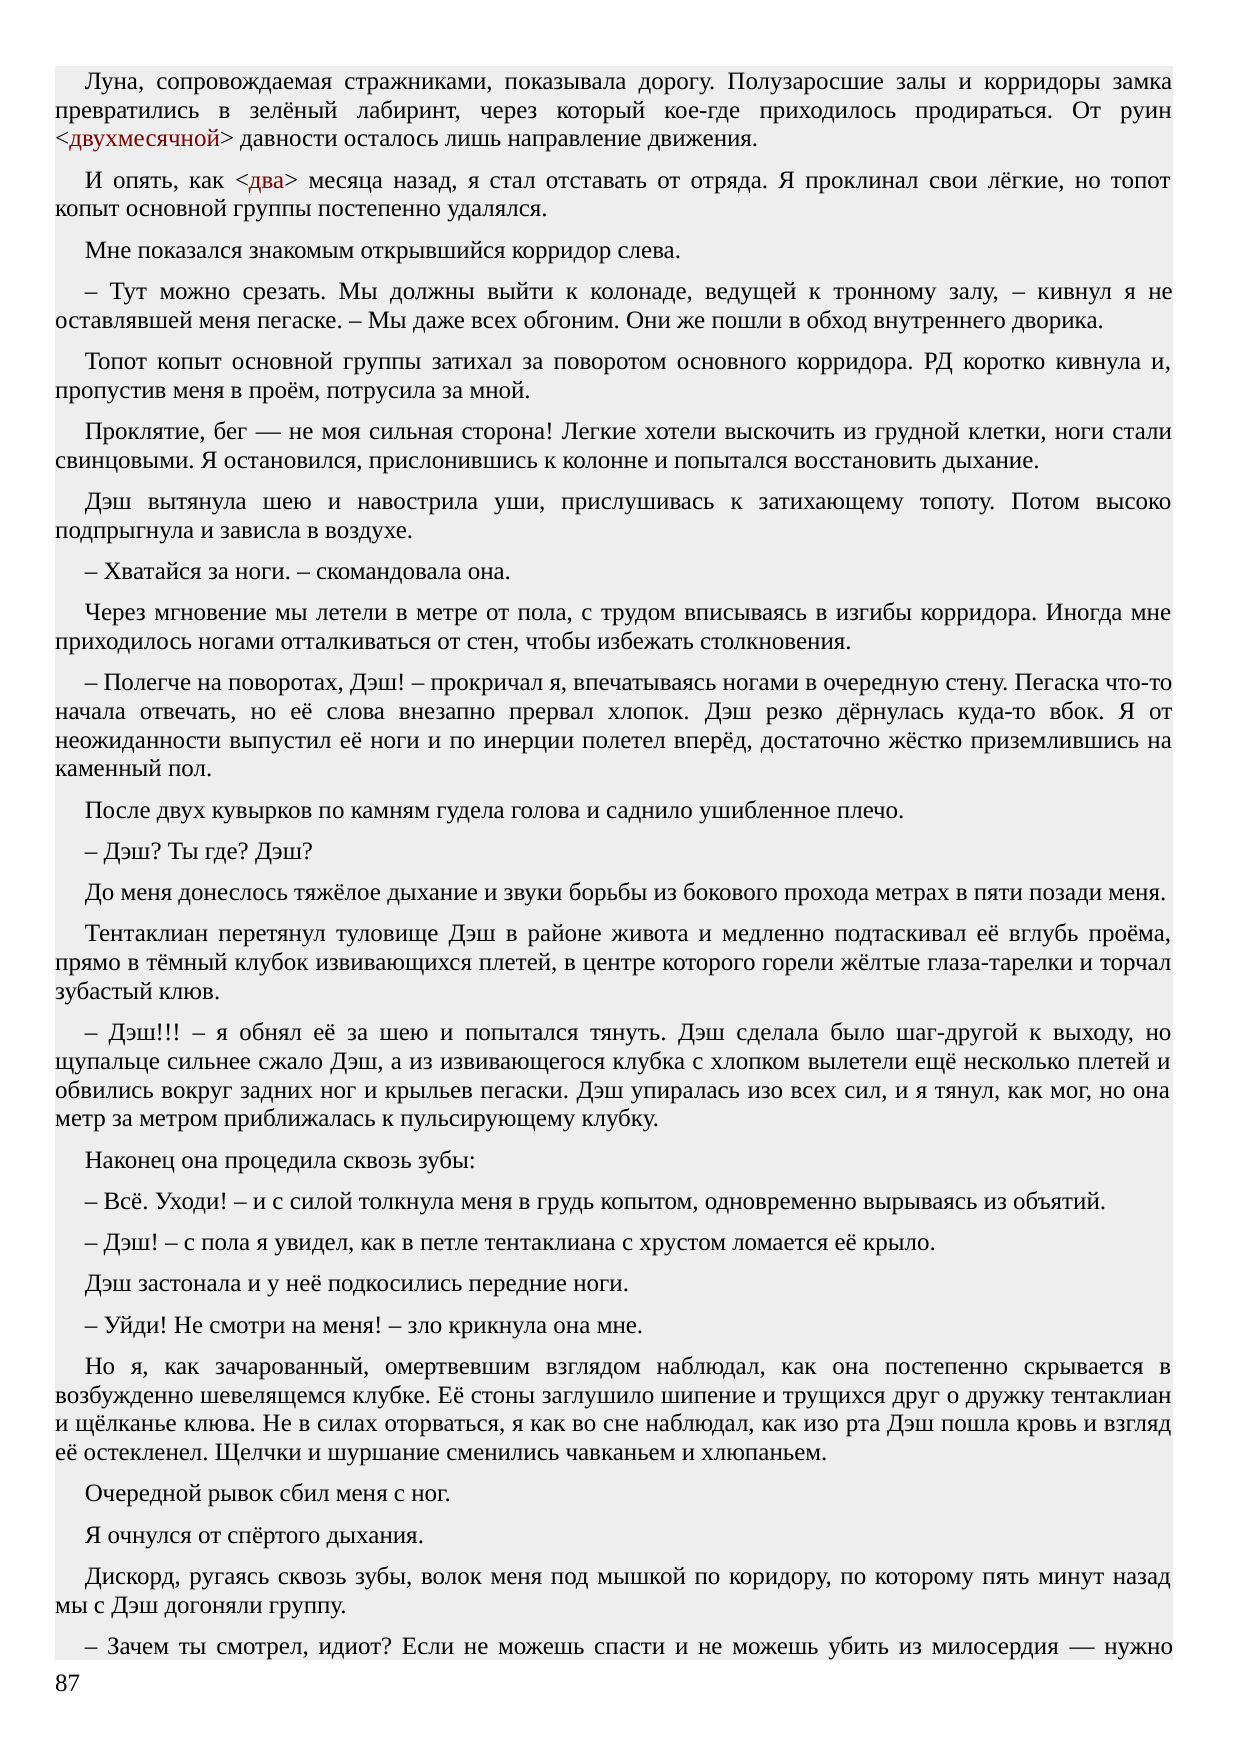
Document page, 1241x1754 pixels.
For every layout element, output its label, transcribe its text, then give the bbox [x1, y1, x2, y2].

text Через мгновение мы летели в метре от пола, с трудом вписываясь в изгибы корридора. Иногда мне приходилось ногами отталкиваться от стен, чтобы избежать столкновения. [55, 597, 1173, 655]
text Тентаклиан перетянул туловище Дэш в районе живота и медленно подтаскивал её вглубь проёма, прямо в тёмный клубок извивающихся плетей, в центре которого горели жёлтые глаза-тарелки и торчал зубастый клюв. [55, 918, 1173, 1005]
text – Уйди! Не смотри на меня! – зло крикнула она мне. [55, 1310, 1173, 1338]
text – Зачем ты смотрел, идиот? Если не можешь спасти и не можешь убить из милосердия — нужно [55, 1631, 1173, 1660]
text И опять, как <два> месяца назад, я стал отставать от отряда. Я проклинал свои лёгкие, но топот копыт основной группы постепенно удалялся. [55, 165, 1173, 222]
text – Дэш! – с пола я увидел, как в петле тентаклиана с хрустом ломается её крыло. [55, 1227, 1173, 1256]
text Топот копыт основной группы затихал за поворотом основного корридора. РД коротко кивнула и, пропустив меня в проём, потрусила за мной. [55, 346, 1173, 403]
text После двух кувырков по камням гудела голова и саднило ушибленное плечо. [55, 795, 1173, 823]
text Но я, как зачарованный, омертвевшим взглядом наблюдал, как она постепенно скрывается в возбужденно шевелящемся клубке. Её стоны заглушило шипение и трущихся друг о дружку тентаклиан и щёлканье клюва. Не в силах оторваться, я как во сне наблюдал, как изо рта Дэш пошла кровь и взгляд её остекленел. Щелчки и шуршание сменились чавканьем и хлюпаньем. [55, 1351, 1173, 1466]
text Дэш вытянула шею и навострила уши, прислушивась к затихающему топоту. Потом высоко подпрыгнула и зависла в воздухе. [55, 486, 1173, 543]
text Мне показался знакомым открывшийся корридор слева. [55, 235, 1173, 263]
text Дискорд, ругаясь сквозь зубы, волок меня под мышкой по коридору, по которому пять минут назад мы с Дэш догоняли группу. [55, 1561, 1173, 1618]
text Очередной рывок сбил меня с ног. [55, 1478, 1173, 1507]
text Я очнулся от спёртого дыхания. [55, 1520, 1173, 1548]
text – Полегче на поворотах, Дэш! – прокричал я, впечатываясь ногами в очередную стену. Пегаска что-то начала отвечать, но её слова внезапно прервал хлопок. Дэш резко дёрнулась куда-то вбок. Я от неожиданности выпустил её ноги и по инерции полетел вперёд, достаточно жёстко приземлившись на каменный пол. [55, 667, 1173, 782]
text Луна, сопровождаемая стражниками, показывала дорогу. Полузаросшие залы и корридоры замка превратились в зелёный лабиринт, через который кое-где приходилось продираться. От руин <двухмесячной> давности осталось лишь направление движения. [55, 66, 1173, 152]
text – Хватайся за ноги. – скомандовала она. [55, 556, 1173, 585]
text Проклятие, бег — не моя сильная сторона! Легкие хотели выскочить из грудной клетки, ноги стали свинцовыми. Я остановился, прислонившись к колонне и попытался восстановить дыхание. [55, 416, 1173, 473]
text До меня донеслось тяжёлое дыхание и звуки борьбы из бокового прохода метрах в пяти позади меня. [55, 877, 1173, 906]
text – Всё. Уходи! – и с силой толкнула меня в грудь копытом, одновременно вырываясь из объятий. [55, 1186, 1173, 1215]
text – Дэш!!! – я обнял её за шею и попытался тянуть. Дэш сделала было шаг-другой к выходу, но щупальце сильнее сжало Дэш, а из извивающегося клубка с хлопком вылетели ещё несколько плетей и обвились вокруг задних ног и крыльев пегаски. Дэш упиралась изо всех сил, и я тянул, как мог, но она метр за метром приближалась к пульсирующему клубку. [55, 1017, 1173, 1132]
text Дэш застонала и у неё подкосились передние ноги. [55, 1268, 1173, 1297]
text – Тут можно срезать. Мы должны выйти к колонаде, ведущей к тронному залу, – кивнул я не оставлявшей меня пегаске. – Мы даже всех обгоним. Они же пошли в обход внутреннего дворика. [55, 276, 1173, 333]
text – Дэш? Ты где? Дэш? [55, 836, 1173, 865]
text Наконец она процедила сквозь зубы: [55, 1145, 1173, 1173]
